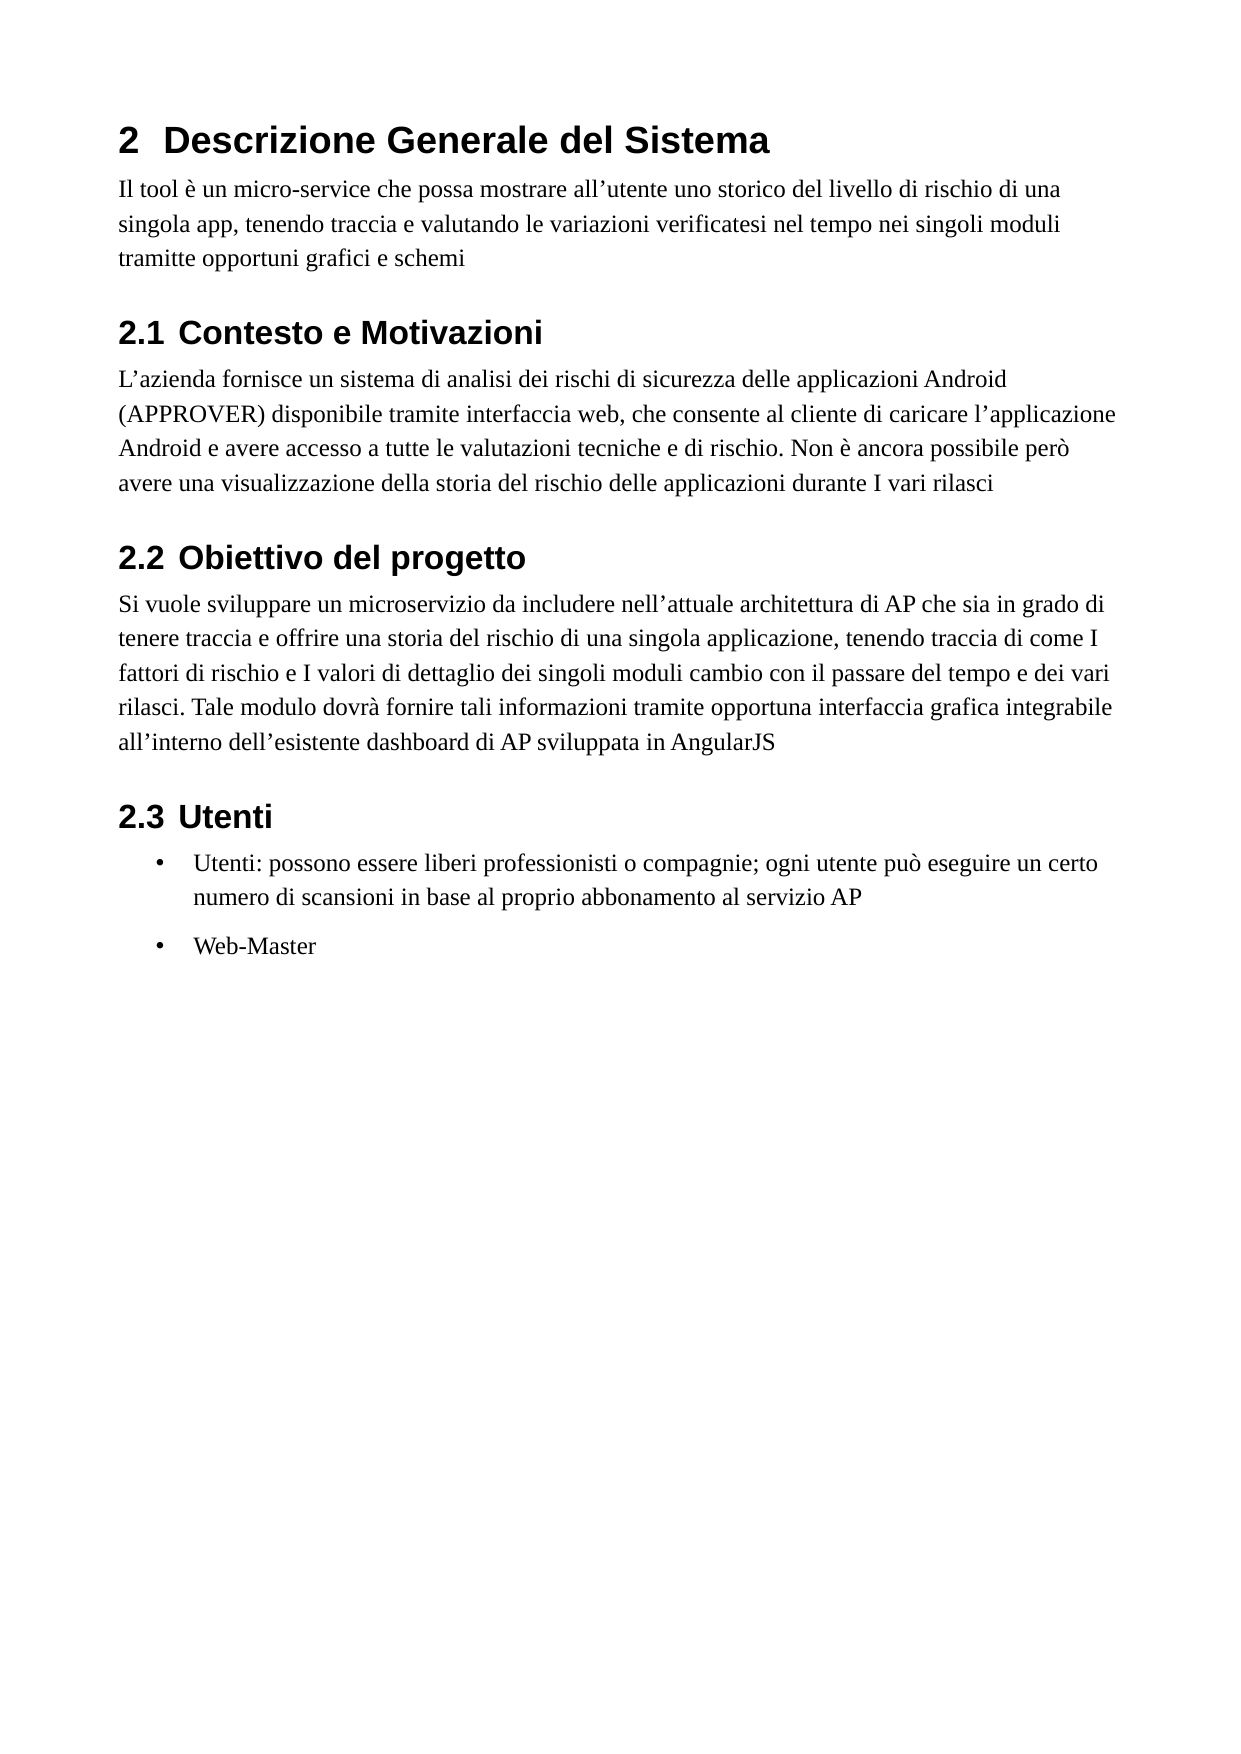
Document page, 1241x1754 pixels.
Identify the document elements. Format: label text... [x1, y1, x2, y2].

text Il tool è un micro-service che possa mostrare all’utente uno storico del livello di rischio di una singola app, tenendo traccia e valutando le variazioni verificatesi nel tempo nei singoli moduli tramitte opportuni grafici e schemi [118, 174, 1122, 272]
subtitle Contesto e Motivazioni [118, 313, 1122, 352]
list Utenti: possono essere liberi professionisti o compagnie; ogni utente può eseguire un certo numero di scansioni in base al proprio abbonamento al servizio AP [156, 848, 1122, 911]
subtitle Obiettivo del progetto [118, 538, 1122, 576]
subtitle Descrizione Generale del Sistema [118, 118, 1122, 162]
subtitle Utenti [118, 797, 1122, 835]
list Web-Master [156, 931, 1122, 960]
text L’azienda fornisce un sistema di analisi dei rischi di sicurezza delle applicazioni Android (APPROVER) disponibile tramite interfaccia web, che consente al cliente di caricare l’applicazione Android e avere accesso a tutte le valutazioni tecniche e di rischio. Non è ancora possibile però avere una visualizzazione della storia del rischio delle applicazioni durante I vari rilasci [118, 364, 1122, 496]
text Si vuole sviluppare un microservizio da includere nell’attuale architettura di AP che sia in grado di tenere traccia e offrire una storia del rischio di una singola applicazione, tenendo traccia di come I fattori di rischio e I valori di dettaglio dei singoli moduli cambio con il passare del tempo e dei vari rilasci. Tale modulo dovrà fornire tali informazioni tramite opportuna interfaccia grafica integrabile all’interno dell’esistente dashboard di AP sviluppata in AngularJS [118, 589, 1122, 755]
